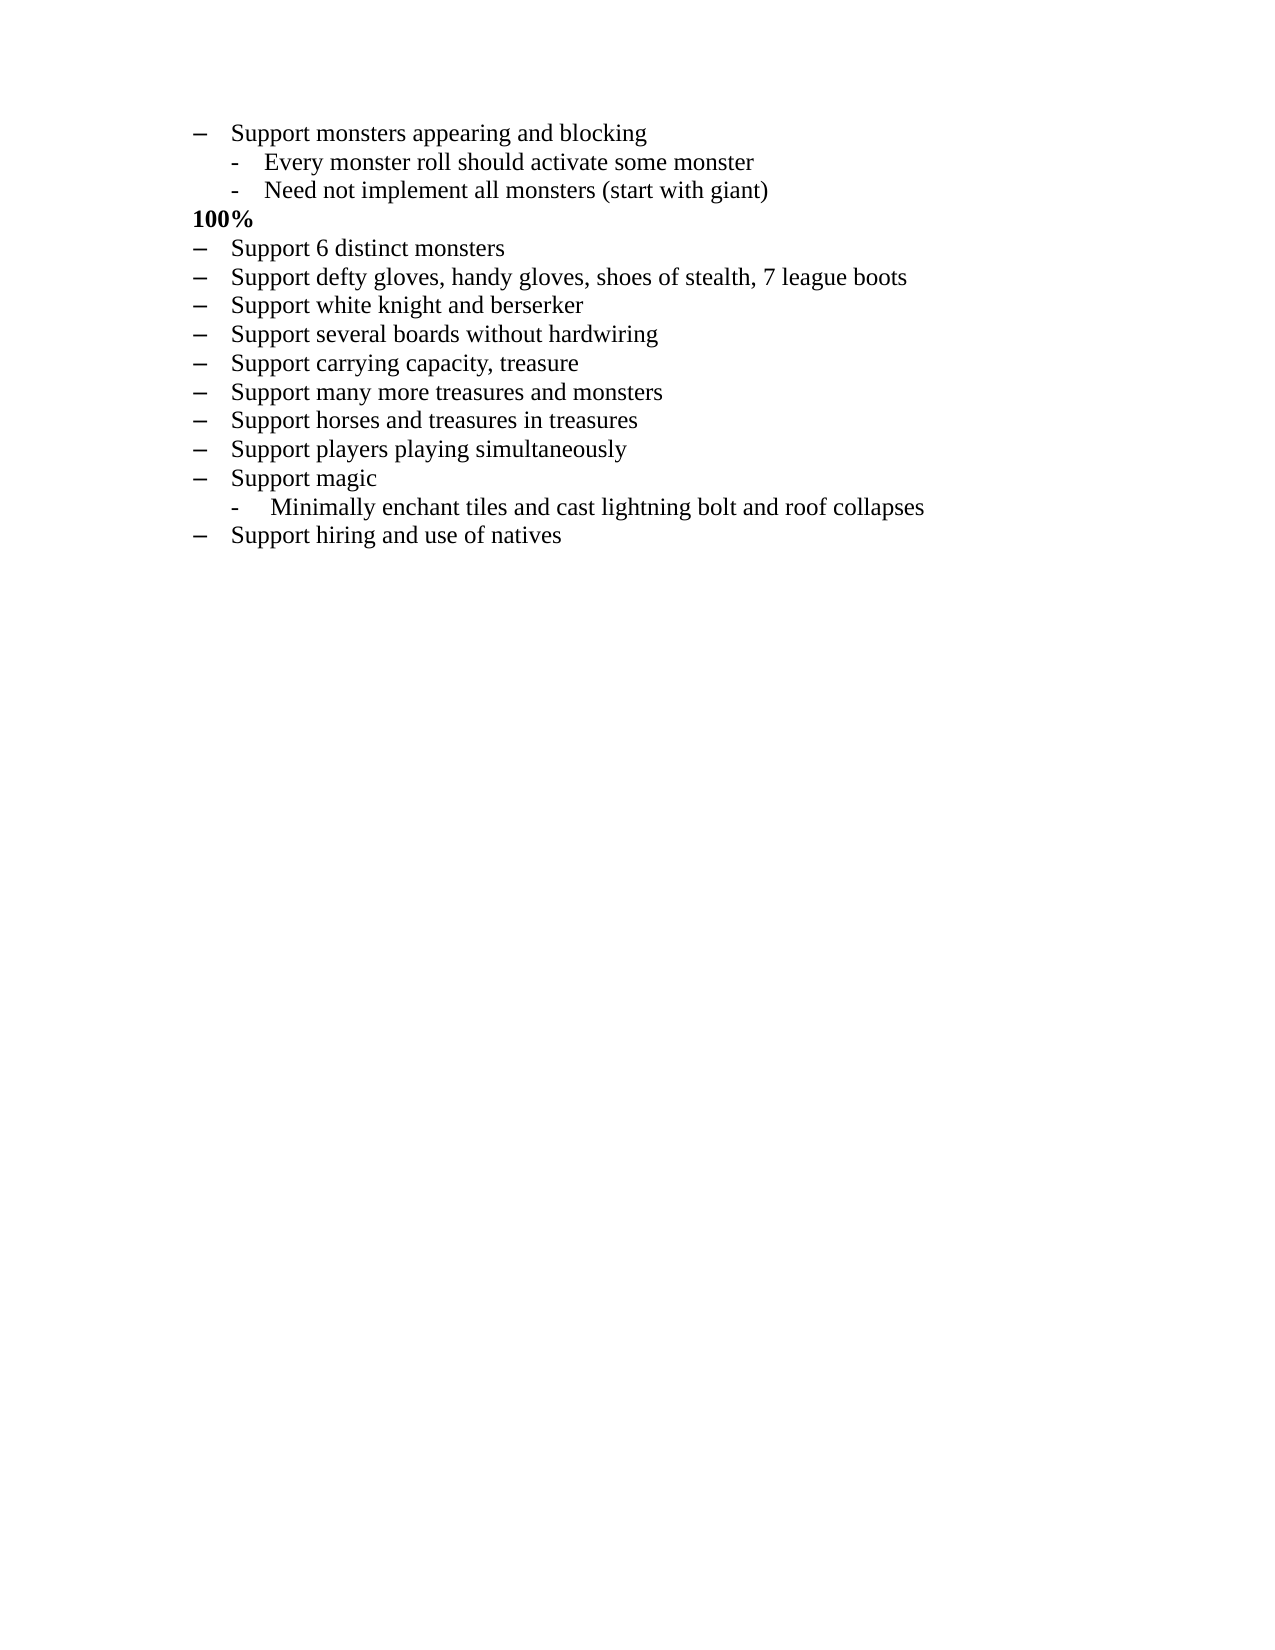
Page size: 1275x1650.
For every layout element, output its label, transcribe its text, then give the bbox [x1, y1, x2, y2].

list - Minimally enchant tiles and cast lightning bolt and roof collapses [193, 492, 1157, 521]
list Support horses and treasures in treasures [193, 406, 1157, 434]
list Support many more treasures and monsters [193, 377, 1157, 406]
list - Every monster roll should activate some monster [193, 147, 1157, 176]
text 100% [118, 204, 1157, 233]
list - Need not implement all monsters (start with giant) [193, 176, 1157, 204]
list Support several boards without hardwiring [193, 319, 1157, 348]
list Support defty gloves, handy gloves, shoes of stealth, 7 league boots [193, 262, 1157, 291]
list Support monsters appearing and blocking [193, 118, 1157, 147]
list Support magic [193, 463, 1157, 492]
list Support hiring and use of natives [193, 521, 1157, 549]
list Support 6 distinct monsters [193, 233, 1157, 262]
list Support players playing simultaneously [193, 434, 1157, 463]
list Support carrying capacity, treasure [193, 348, 1157, 377]
list Support white knight and berserker [193, 291, 1157, 319]
